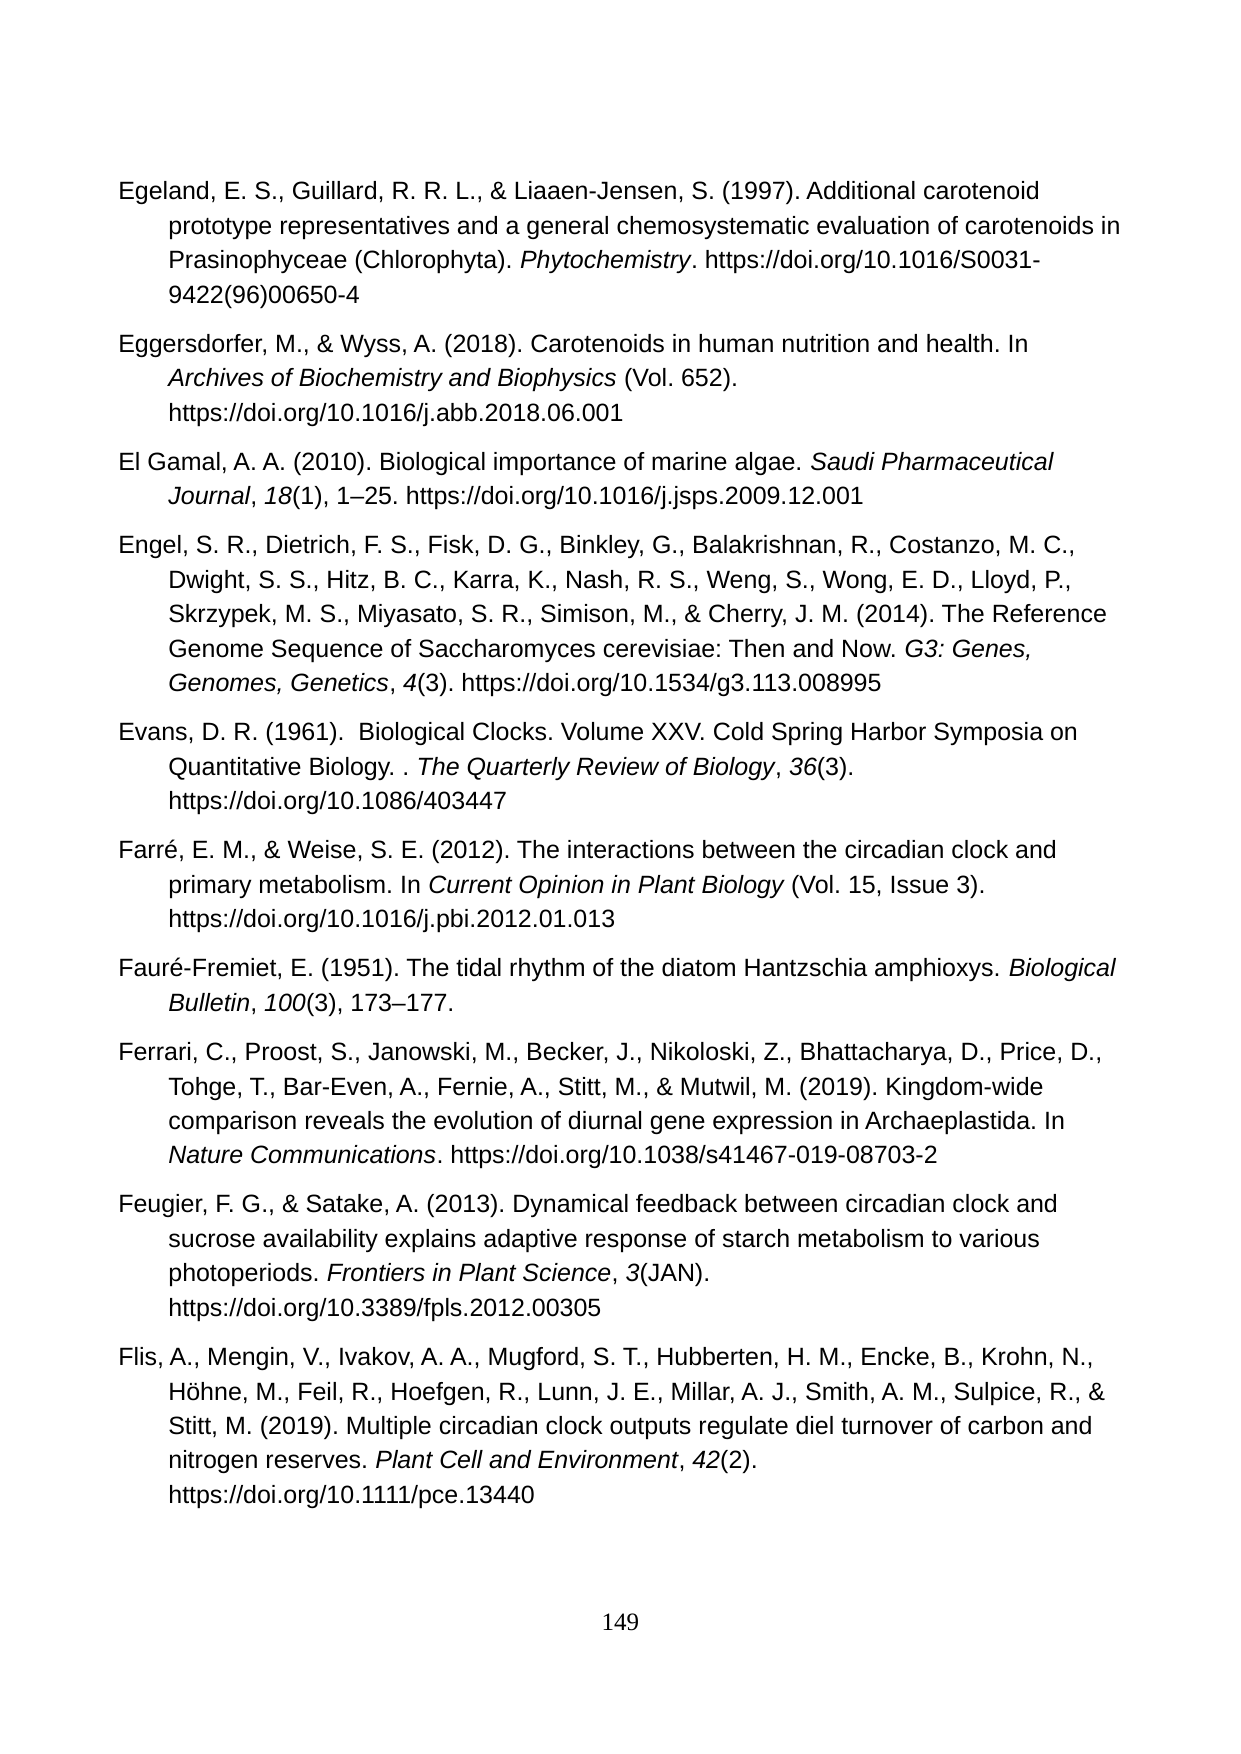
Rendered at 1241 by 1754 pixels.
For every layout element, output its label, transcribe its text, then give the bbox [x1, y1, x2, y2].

text Feugier, F. G., & Satake, A. (2013). Dynamical feedback between circadian clock and sucrose availability explains adaptive response of starch metabolism to various photoperiods. Frontiers in Plant Science, 3(JAN). https://doi.org/10.3389/fpls.2012.00305 [118, 1189, 1122, 1322]
text Eggersdorfer, M., & Wyss, A. (2018). Carotenoids in human nutrition and health. In Archives of Biochemistry and Biophysics (Vol. 652). https://doi.org/10.1016/j.abb.2018.06.001 [118, 329, 1122, 427]
text Engel, S. R., Dietrich, F. S., Fisk, D. G., Binkley, G., Balakrishnan, R., Costanzo, M. C., Dwight, S. S., Hitz, B. C., Karra, K., Nash, R. S., Weng, S., Wong, E. D., Lloyd, P., Skrzypek, M. S., Miyasato, S. R., Simison, M., & Cherry, J. M. (2014). The Reference Genome Sequence of Saccharomyces cerevisiae: Then and Now. G3: Genes, Genomes, Genetics, 4(3). https://doi.org/10.1534/g3.113.008995 [118, 530, 1122, 697]
text Flis, A., Mengin, V., Ivakov, A. A., Mugford, S. T., Hubberten, H. M., Encke, B., Krohn, N., Höhne, M., Feil, R., Hoefgen, R., Lunn, J. E., Millar, A. J., Smith, A. M., Sulpice, R., & Stitt, M. (2019). Multiple circadian clock outputs regulate diel turnover of carbon and nitrogen reserves. Plant Cell and Environment, 42(2). https://doi.org/10.1111/pce.13440 [118, 1342, 1122, 1509]
text Egeland, E. S., Guillard, R. R. L., & Liaaen-Jensen, S. (1997). Additional carotenoid prototype representatives and a general chemosystematic evaluation of carotenoids in Prasinophyceae (Chlorophyta). Phytochemistry. https://doi.org/10.1016/S0031-9422(96)00650-4 [118, 176, 1122, 308]
text Fauré-Fremiet, E. (1951). The tidal rhythm of the diatom Hantzschia amphioxys. Biological Bulletin, 100(3), 173–177. [118, 953, 1122, 1017]
text Evans, D. R. (1961). Biological Clocks. Volume XXV. Cold Spring Harbor Symposia on Quantitative Biology. . The Quarterly Review of Biology, 36(3). https://doi.org/10.1086/403447 [118, 717, 1122, 815]
text El Gamal, A. A. (2010). Biological importance of marine algae. Saudi Pharmaceutical Journal, 18(1), 1–25. https://doi.org/10.1016/j.jsps.2009.12.001 [118, 447, 1122, 510]
text Farré, E. M., & Weise, S. E. (2012). The interactions between the circadian clock and primary metabolism. In Current Opinion in Plant Biology (Vol. 15, Issue 3). https://doi.org/10.1016/j.pbi.2012.01.013 [118, 835, 1122, 933]
text Ferrari, C., Proost, S., Janowski, M., Becker, J., Nikoloski, Z., Bhattacharya, D., Price, D., Tohge, T., Bar-Even, A., Fernie, A., Stitt, M., & Mutwil, M. (2019). Kingdom-wide comparison reveals the evolution of diurnal gene expression in Archaeplastida. In Nature Communications. https://doi.org/10.1038/s41467-019-08703-2 [118, 1037, 1122, 1169]
